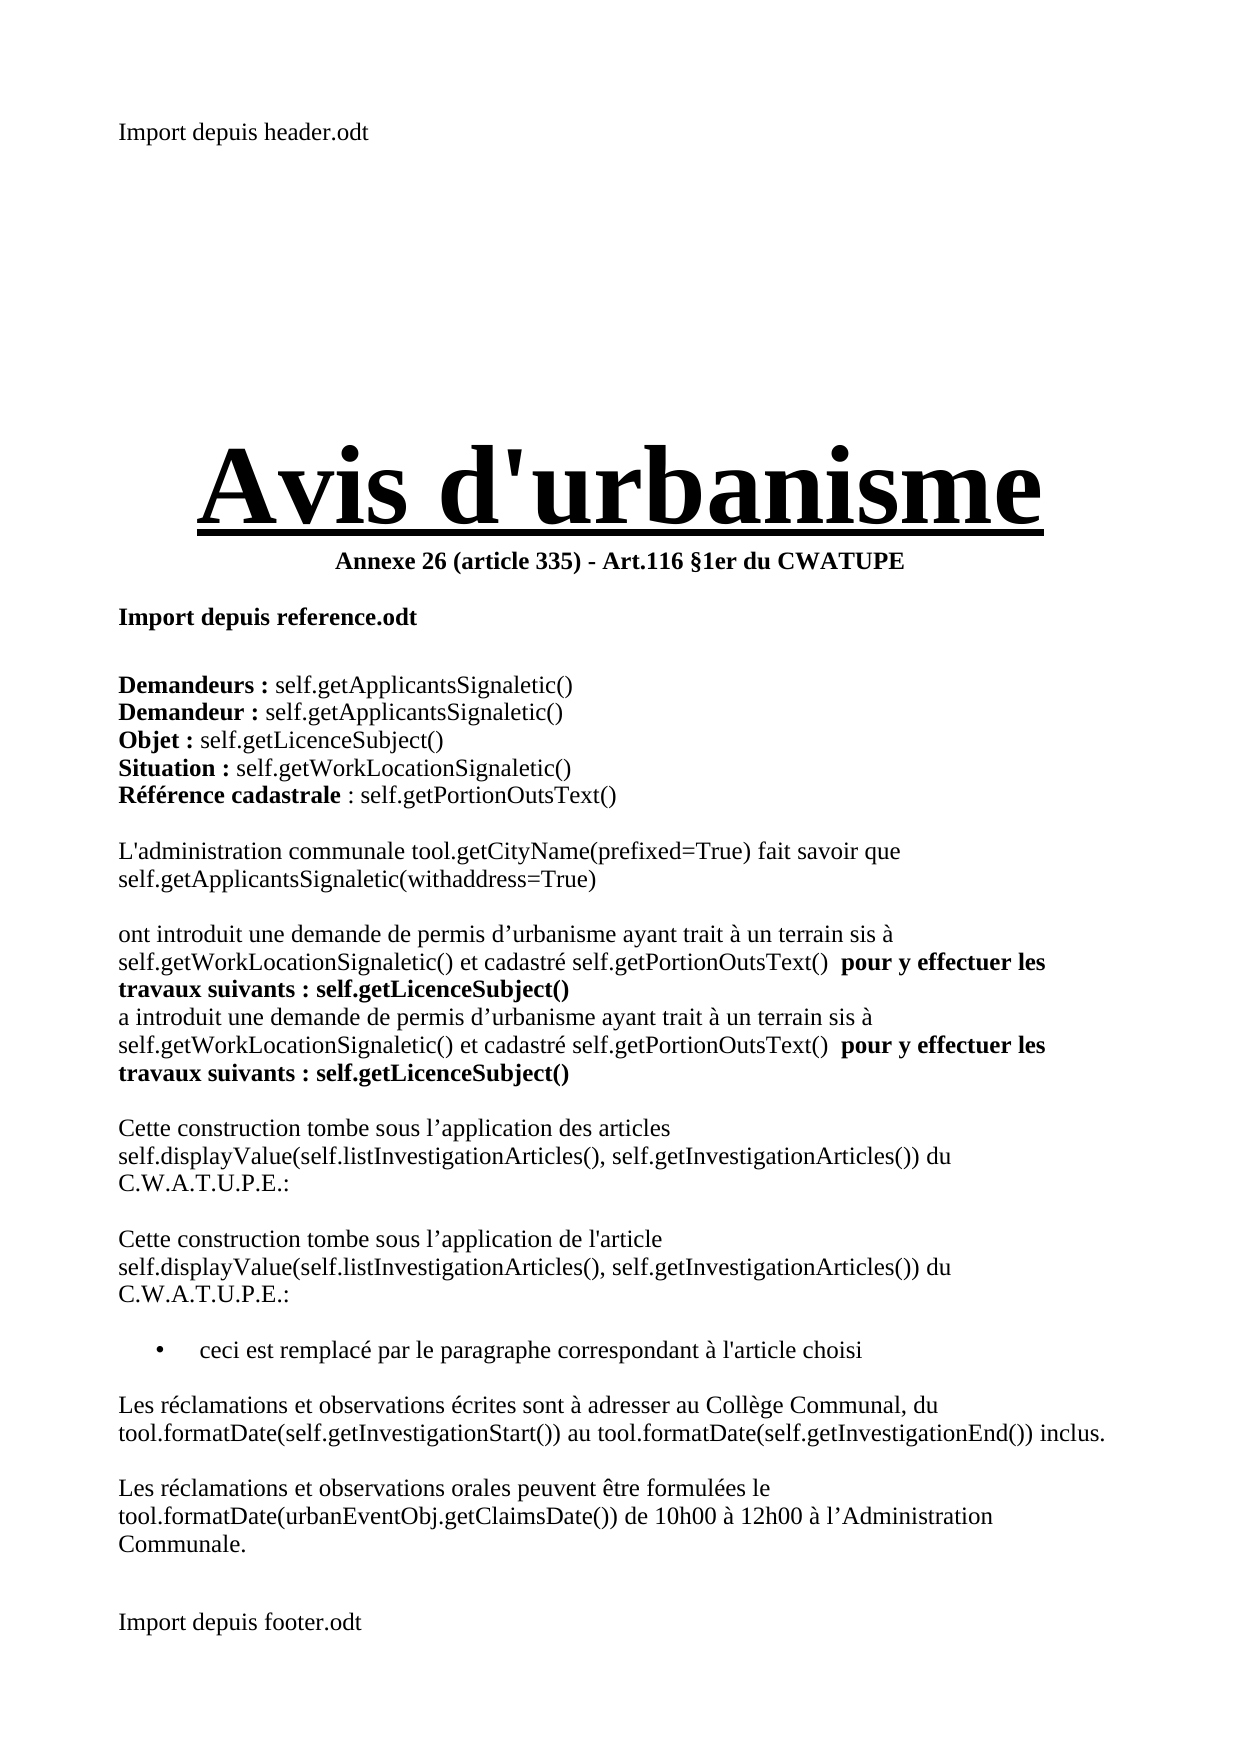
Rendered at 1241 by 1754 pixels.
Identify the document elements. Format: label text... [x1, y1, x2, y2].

text Les réclamations et observations écrites sont à adresser au Collège Communal, du tool.formatDate(self.getInvestigationStart()) au tool.formatDate(self.getInvestigationEnd()) inclus. [118, 1391, 1122, 1447]
text Import depuis header.odt [118, 118, 539, 146]
text L'administration communale tool.getCityName(prefixed=True) fait savoir que self.getApplicantsSignaletic(withaddress=True) [118, 837, 1122, 892]
text Demandeur : self.getApplicantsSignaletic() [118, 698, 1122, 726]
text Les réclamations et observations orales peuvent être formulées le tool.formatDate(urbanEventObj.getClaimsDate()) de 10h00 à 12h00 à l’Administration Communale. [118, 1474, 1122, 1557]
text Cette construction tombe sous l’application des articles self.displayValue(self.listInvestigationArticles(), self.getInvestigationArticles()) du C.W.A.T.U.P.E.: [118, 1086, 1122, 1197]
text Annexe 26 (article 335) - Art.116 §1er du CWATUPE [118, 547, 1122, 575]
text Objet : self.getLicenceSubject() [118, 726, 1122, 754]
text a introduit une demande de permis d’urbanisme ayant trait à un terrain sis à self.getWorkLocationSignaletic() et cadastré self.getPortionOutsText() pour y effectuer les travaux suivants : self.getLicenceSubject() [118, 1003, 1122, 1086]
text ont introduit une demande de permis d’urbanisme ayant trait à un terrain sis à self.getWorkLocationSignaletic() et cadastré self.getPortionOutsText() pour y effectuer les travaux suivants : self.getLicenceSubject() [118, 920, 1122, 1003]
list ceci est remplacé par le paragraphe correspondant à l'article choisi [156, 1336, 1122, 1363]
text Référence cadastrale : self.getPortionOutsText() [118, 782, 1122, 809]
text Import depuis reference.odt [118, 603, 1122, 631]
text Avis d'urbanisme [118, 423, 1122, 547]
text Demandeurs : self.getApplicantsSignaletic() [118, 671, 1122, 698]
text Situation : self.getWorkLocationSignaletic() [118, 754, 1122, 782]
text Cette construction tombe sous l’application de l'article self.displayValue(self.listInvestigationArticles(), self.getInvestigationArticles()) du C.W.A.T.U.P.E.: [118, 1197, 1122, 1308]
